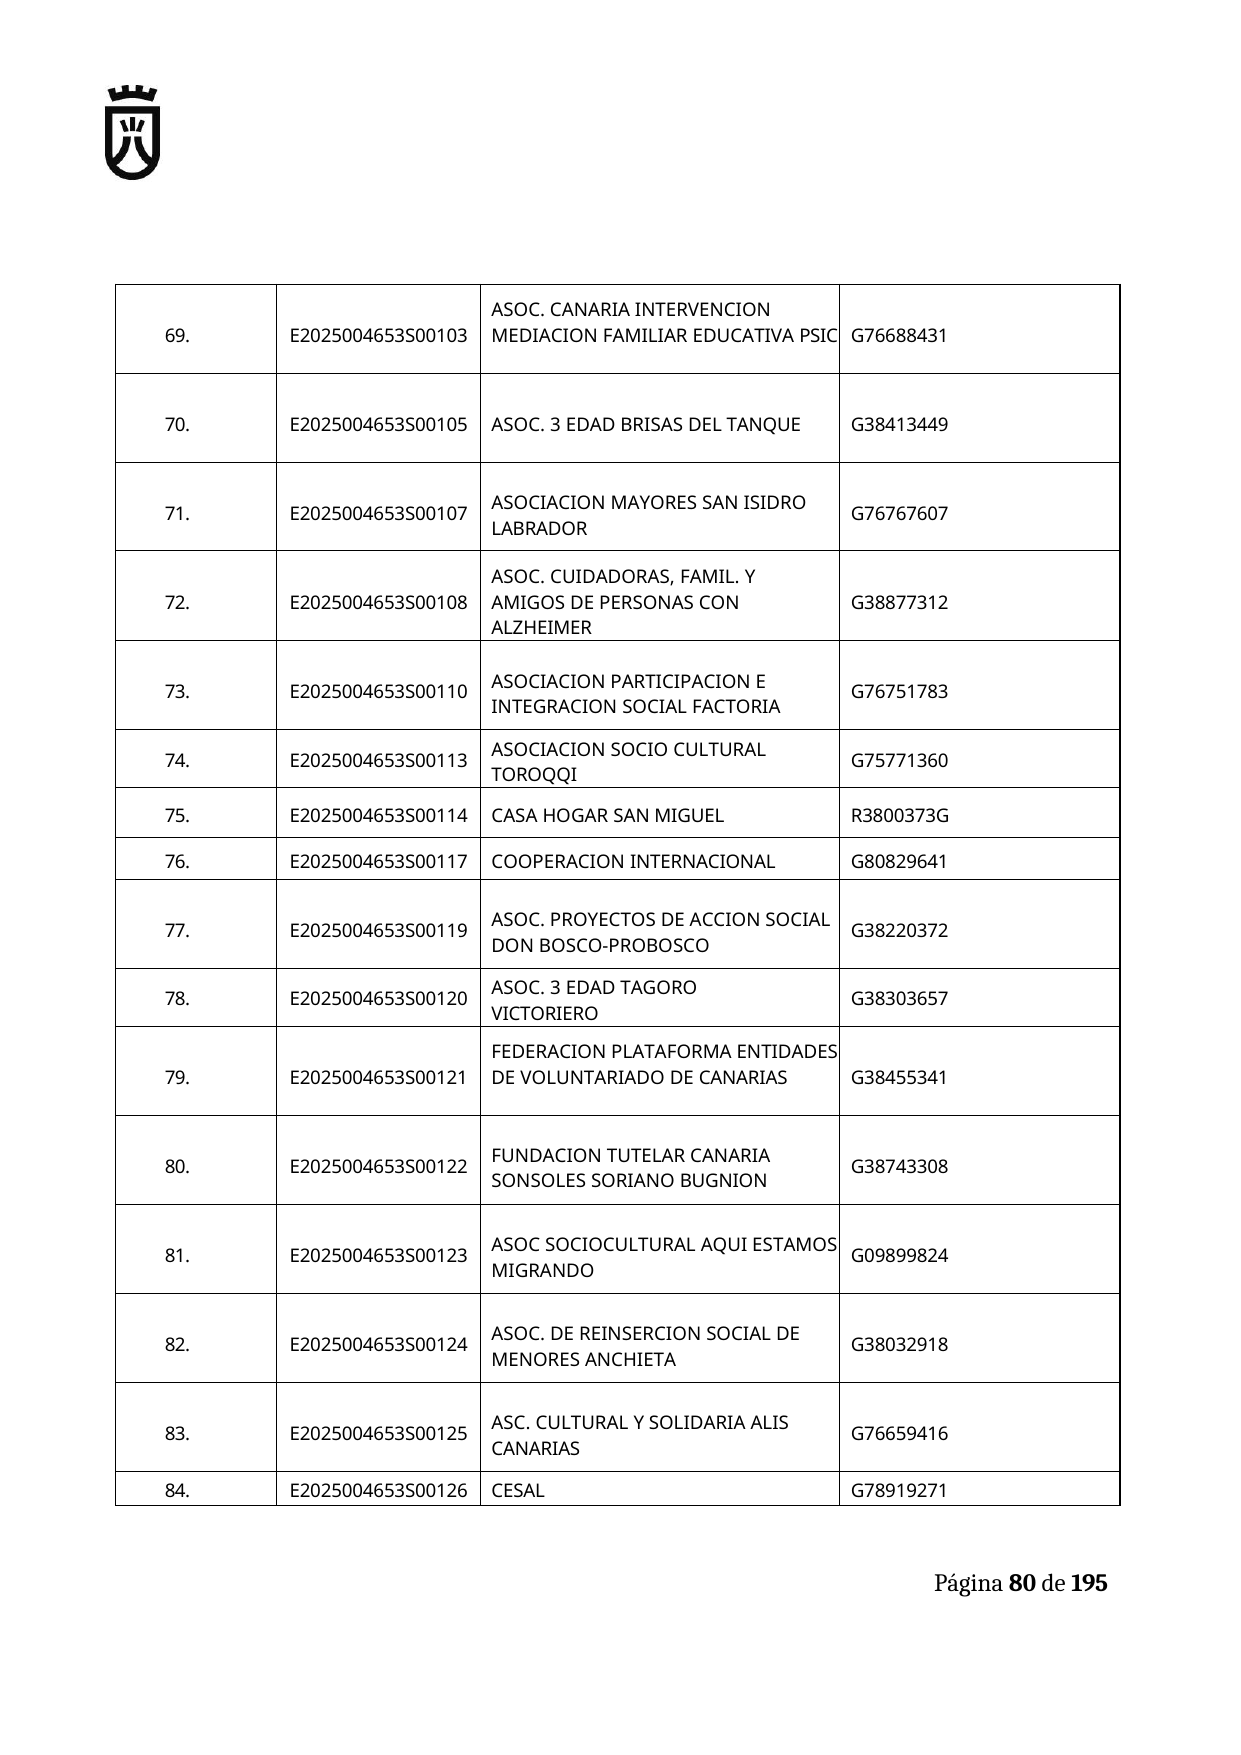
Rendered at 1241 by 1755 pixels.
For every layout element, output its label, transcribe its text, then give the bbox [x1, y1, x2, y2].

table_cell ASOC SOCIOCULTURAL AQUI ESTAMOS MIGRANDO [481, 1205, 839, 1292]
table_cell 83. [116, 1383, 276, 1471]
table_cell ASOC. 3 EDAD BRISAS DEL TANQUE [481, 374, 839, 462]
table_cell E2025004653S00113 [277, 730, 480, 787]
table_cell G38032918 [840, 1294, 1119, 1382]
table_cell ASOCIACION MAYORES SAN ISIDRO LABRADOR [481, 463, 839, 550]
table_cell 75. [116, 788, 276, 837]
table_cell 84. [116, 1472, 276, 1504]
table_cell 73. [116, 641, 276, 729]
table_cell G38220372 [840, 880, 1119, 967]
table_cell ASOC. DE REINSERCION SOCIAL DE MENORES ANCHIETA [481, 1294, 839, 1382]
table_cell G38413449 [840, 374, 1119, 462]
table_cell 72. [116, 551, 276, 640]
table_cell E2025004653S00122 [277, 1116, 480, 1204]
table_cell 81. [116, 1205, 276, 1292]
table_cell G76751783 [840, 641, 1119, 729]
table_cell G38303657 [840, 969, 1119, 1026]
table_header 69. [116, 285, 276, 372]
table_cell R3800373G [840, 788, 1119, 837]
table_cell E2025004653S00126 [277, 1472, 480, 1504]
table_cell E2025004653S00117 [277, 838, 480, 878]
table_cell E2025004653S00120 [277, 969, 480, 1026]
table_cell ASOCIACION PARTICIPACION E INTEGRACION SOCIAL FACTORIA [481, 641, 839, 729]
table_cell 70. [116, 374, 276, 462]
table_cell G75771360 [840, 730, 1119, 787]
table_cell E2025004653S00119 [277, 880, 480, 967]
table_cell FUNDACION TUTELAR CANARIA SONSOLES SORIANO BUGNION [481, 1116, 839, 1204]
table_cell ASOC. 3 EDAD TAGORO VICTORIERO [481, 969, 839, 1026]
table_cell G78919271 [840, 1472, 1119, 1504]
table_cell E2025004653S00121 [277, 1027, 480, 1114]
table_cell 77. [116, 880, 276, 967]
table_cell E2025004653S00108 [277, 551, 480, 640]
table_cell G09899824 [840, 1205, 1119, 1292]
table_header E2025004653S00103 [277, 285, 480, 372]
table_cell ASOC. CUIDADORAS, FAMIL. Y AMIGOS DE PERSONAS CON ALZHEIMER [481, 551, 839, 640]
table_cell 82. [116, 1294, 276, 1382]
table_cell ASOC. PROYECTOS DE ACCION SOCIAL DON BOSCO-PROBOSCO [481, 880, 839, 967]
table_cell E2025004653S00114 [277, 788, 480, 837]
table_cell G38455341 [840, 1027, 1119, 1114]
table_cell ASOCIACION SOCIO CULTURAL TOROQQI [481, 730, 839, 787]
table_cell 74. [116, 730, 276, 787]
table_cell 71. [116, 463, 276, 550]
table_cell G38743308 [840, 1116, 1119, 1204]
table_cell E2025004653S00105 [277, 374, 480, 462]
table_cell CASA HOGAR SAN MIGUEL [481, 788, 839, 837]
table_cell CESAL [481, 1472, 839, 1504]
table_cell G76767607 [840, 463, 1119, 550]
table_header ASOC. CANARIA INTERVENCION MEDIACION FAMILIAR EDUCATIVA PSIC [481, 285, 839, 372]
table_cell 76. [116, 838, 276, 878]
table_header G76688431 [840, 285, 1119, 372]
table_cell G76659416 [840, 1383, 1119, 1471]
table_cell E2025004653S00125 [277, 1383, 480, 1471]
table_cell E2025004653S00123 [277, 1205, 480, 1292]
table_cell E2025004653S00110 [277, 641, 480, 729]
table_cell E2025004653S00124 [277, 1294, 480, 1382]
table_cell COOPERACION INTERNACIONAL [481, 838, 839, 878]
table_cell G38877312 [840, 551, 1119, 640]
table_cell G80829641 [840, 838, 1119, 878]
table_cell E2025004653S00107 [277, 463, 480, 550]
table_cell 80. [116, 1116, 276, 1204]
table_cell ASC. CULTURAL Y SOLIDARIA ALIS CANARIAS [481, 1383, 839, 1471]
table_cell FEDERACION PLATAFORMA ENTIDADES DE VOLUNTARIADO DE CANARIAS [481, 1027, 839, 1114]
table_cell 79. [116, 1027, 276, 1114]
table_cell 78. [116, 969, 276, 1026]
